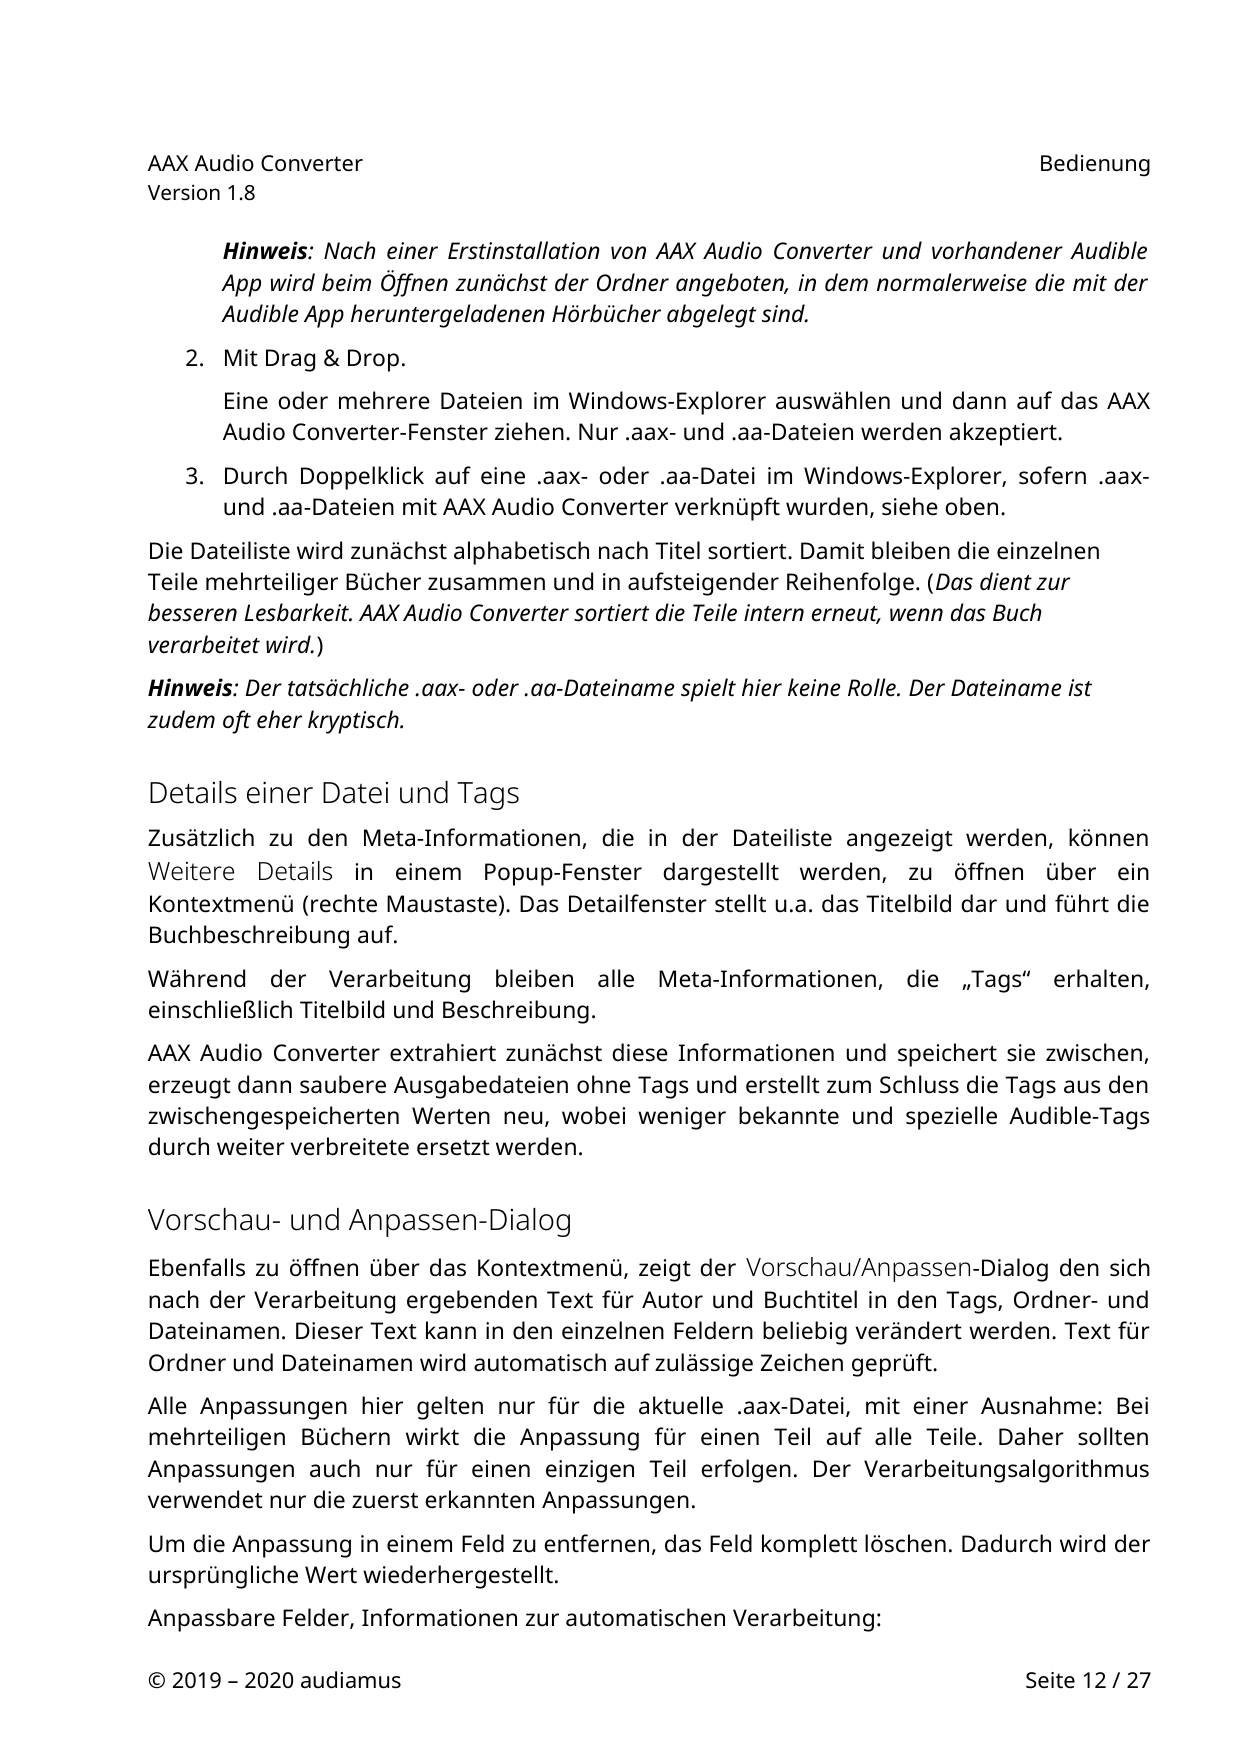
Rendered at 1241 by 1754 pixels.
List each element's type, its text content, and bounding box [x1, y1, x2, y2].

text Zusätzlich zu den Meta-Informationen, die in der Dateiliste angezeigt werden, können Weitere Details in einem Popup-Fenster dargestellt werden, zu öffnen über ein Kontextmenü (rechte Maustaste). Das Detailfenster stellt u.a. das Titelbild dar und führt die Buchbeschreibung auf. [148, 822, 1152, 950]
text Alle Anpassungen hier gelten nur für die aktuelle .aax-Datei, mit einer Ausnahme: Bei mehrteiligen Büchern wirkt die Anpassung für einen Teil auf alle Teile. Daher sollten Anpassungen auch nur für einen einzigen Teil erfolgen. Der Verarbeitungsalgorithmus verwendet nur die zuerst erkannten Anpassungen. [148, 1390, 1152, 1515]
list Mit Drag & Drop. [185, 341, 1152, 373]
text Anpassbare Felder, Informationen zur automatischen Verarbeitung: [148, 1602, 1152, 1634]
text Die Dateiliste wird zunächst alphabetisch nach Titel sortiert. Damit bleiben die einzelnen Teile mehrteiliger Bücher zusammen und in aufsteigender Reihenfolge. (Das dient zur besseren Lesbarkeit. AAX Audio Converter sortiert die Teile intern erneut, wenn das Buch verarbeitet wird.) [148, 535, 1152, 660]
text Um die Anpassung in einem Feld zu entfernen, das Feld komplett löschen. Dadurch wird der ursprüngliche Wert wiederhergestellt. [148, 1527, 1152, 1590]
text Hinweis: Der tatsächliche .aax- oder .aa-Dateiname spielt hier keine Rolle. Der Dateiname ist zudem oft eher kryptisch. [148, 672, 1152, 735]
text AAX Audio Converter extrahiert zunächst diese Informationen und speichert sie zwischen, erzeugt dann saubere Ausgabedateien ohne Tags und erstellt zum Schluss die Tags aus den zwischengespeicherten Werten neu, wobei weniger bekannte und spezielle Audible-Tags durch weiter verbreitete ersetzt werden. [148, 1037, 1152, 1162]
text Ebenfalls zu öffnen über das Kontextmenü, zeigt der Vorschau/Anpassen-Dialog den sich nach der Verarbeitung ergebenden Text für Autor und Buchtitel in den Tags, Ordner- und Dateinamen. Dieser Text kann in den einzelnen Feldern beliebig verändert werden. Text für Ordner und Dateinamen wird automatisch auf zulässige Zeichen geprüft. [148, 1250, 1152, 1378]
text Während der Verarbeitung bleiben alle Meta-Informationen, die „Tags“ erhalten, einschließlich Titelbild und Beschreibung. [148, 962, 1152, 1025]
list Eine oder mehrere Dateien im Windows-Explorer auswählen und dann auf das AAX Audio Converter-Fenster ziehen. Nur .aax- und .aa-Dateien werden akzeptiert. [185, 385, 1152, 448]
list Durch Doppelklick auf eine .aax- oder .aa-Datei im Windows-Explorer, sofern .aax- und .aa-Dateien mit AAX Audio Converter verknüpft wurden, siehe oben. [185, 460, 1152, 522]
subtitle Details einer Datei und Tags [148, 772, 1152, 812]
list Hinweis: Nach einer Erstinstallation von AAX Audio Converter und vorhandener Audible App wird beim Öffnen zunächst der Ordner angeboten, in dem normalerweise die mit der Audible App heruntergeladenen Hörbücher abgelegt sind. [185, 235, 1152, 329]
subtitle Vorschau- und Anpassen-Dialog [148, 1199, 1152, 1239]
